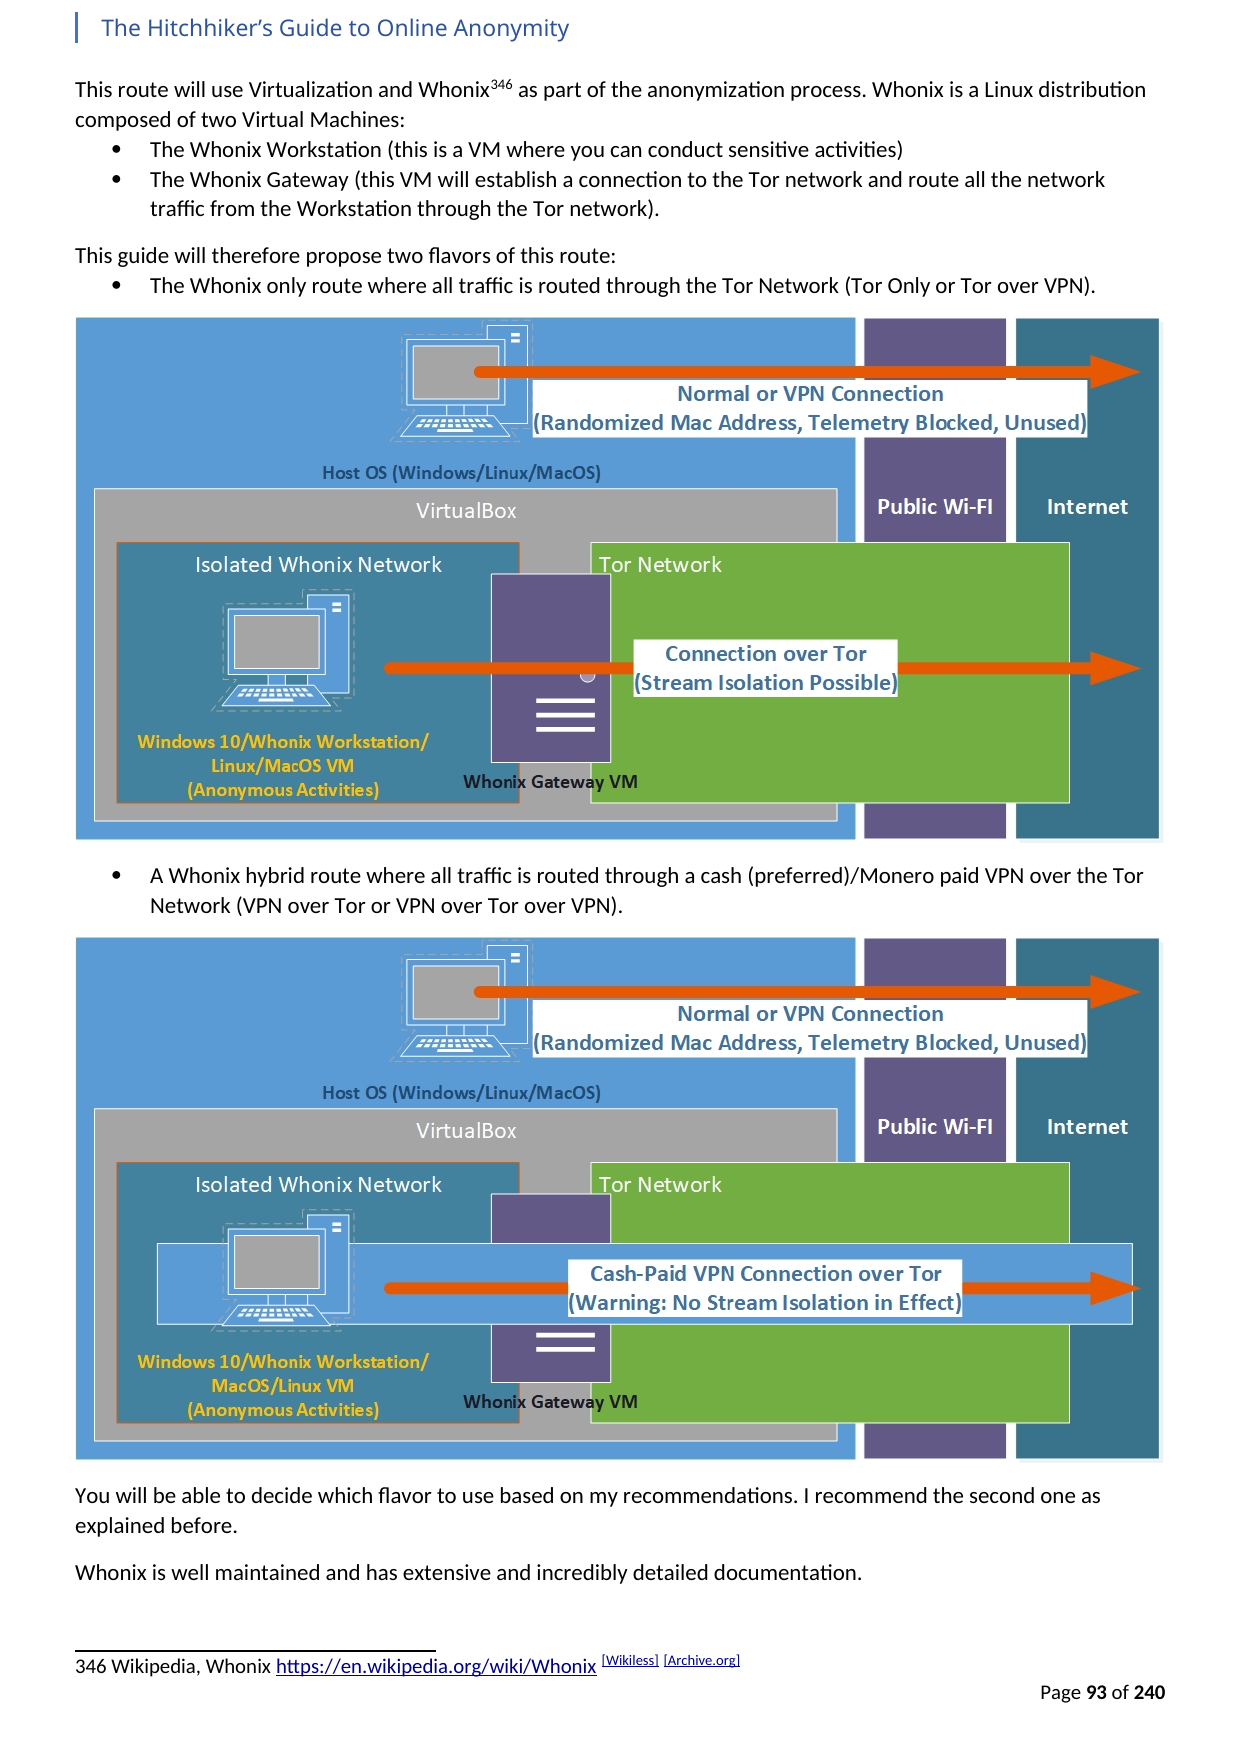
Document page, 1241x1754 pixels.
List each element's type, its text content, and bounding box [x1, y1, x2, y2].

text You will be able to decide which flavor to use based on my recommendations. I recommend the second one as explained before. [75, 1481, 1165, 1539]
picture [75, 317, 1164, 843]
text Whonix is well maintained and has extensive and incredibly detailed documentation. [75, 1558, 1165, 1586]
list A Whonix hybrid route where all traffic is routed through a cash (preferred)/Monero paid VPN over the Tor Network (VPN over Tor or VPN over Tor over VPN). [112, 861, 1165, 919]
list The Whonix only route where all traffic is routed through the Tor Network (Tor Only or Tor over VPN). [112, 271, 1165, 299]
text This route will use Virtualization and Whonix as part of the anonymization process. Whonix is a Linux distribution composed of two Virtual Machines: [75, 75, 1165, 133]
list The Whonix Gateway (this VM will establish a connection to the Tor network and route all the network traffic from the Workstation through the Tor network). [112, 165, 1165, 223]
picture [75, 937, 1164, 1463]
list The Whonix Workstation (this is a VM where you can conduct sensitive activities) [112, 135, 1165, 163]
text This guide will therefore propose two flavors of this route: [75, 241, 1165, 269]
text Wikipedia, Whonix https://en.wikipedia.org/wiki/Whonix [Wikiless] [Archive.org] [75, 1651, 1165, 1679]
